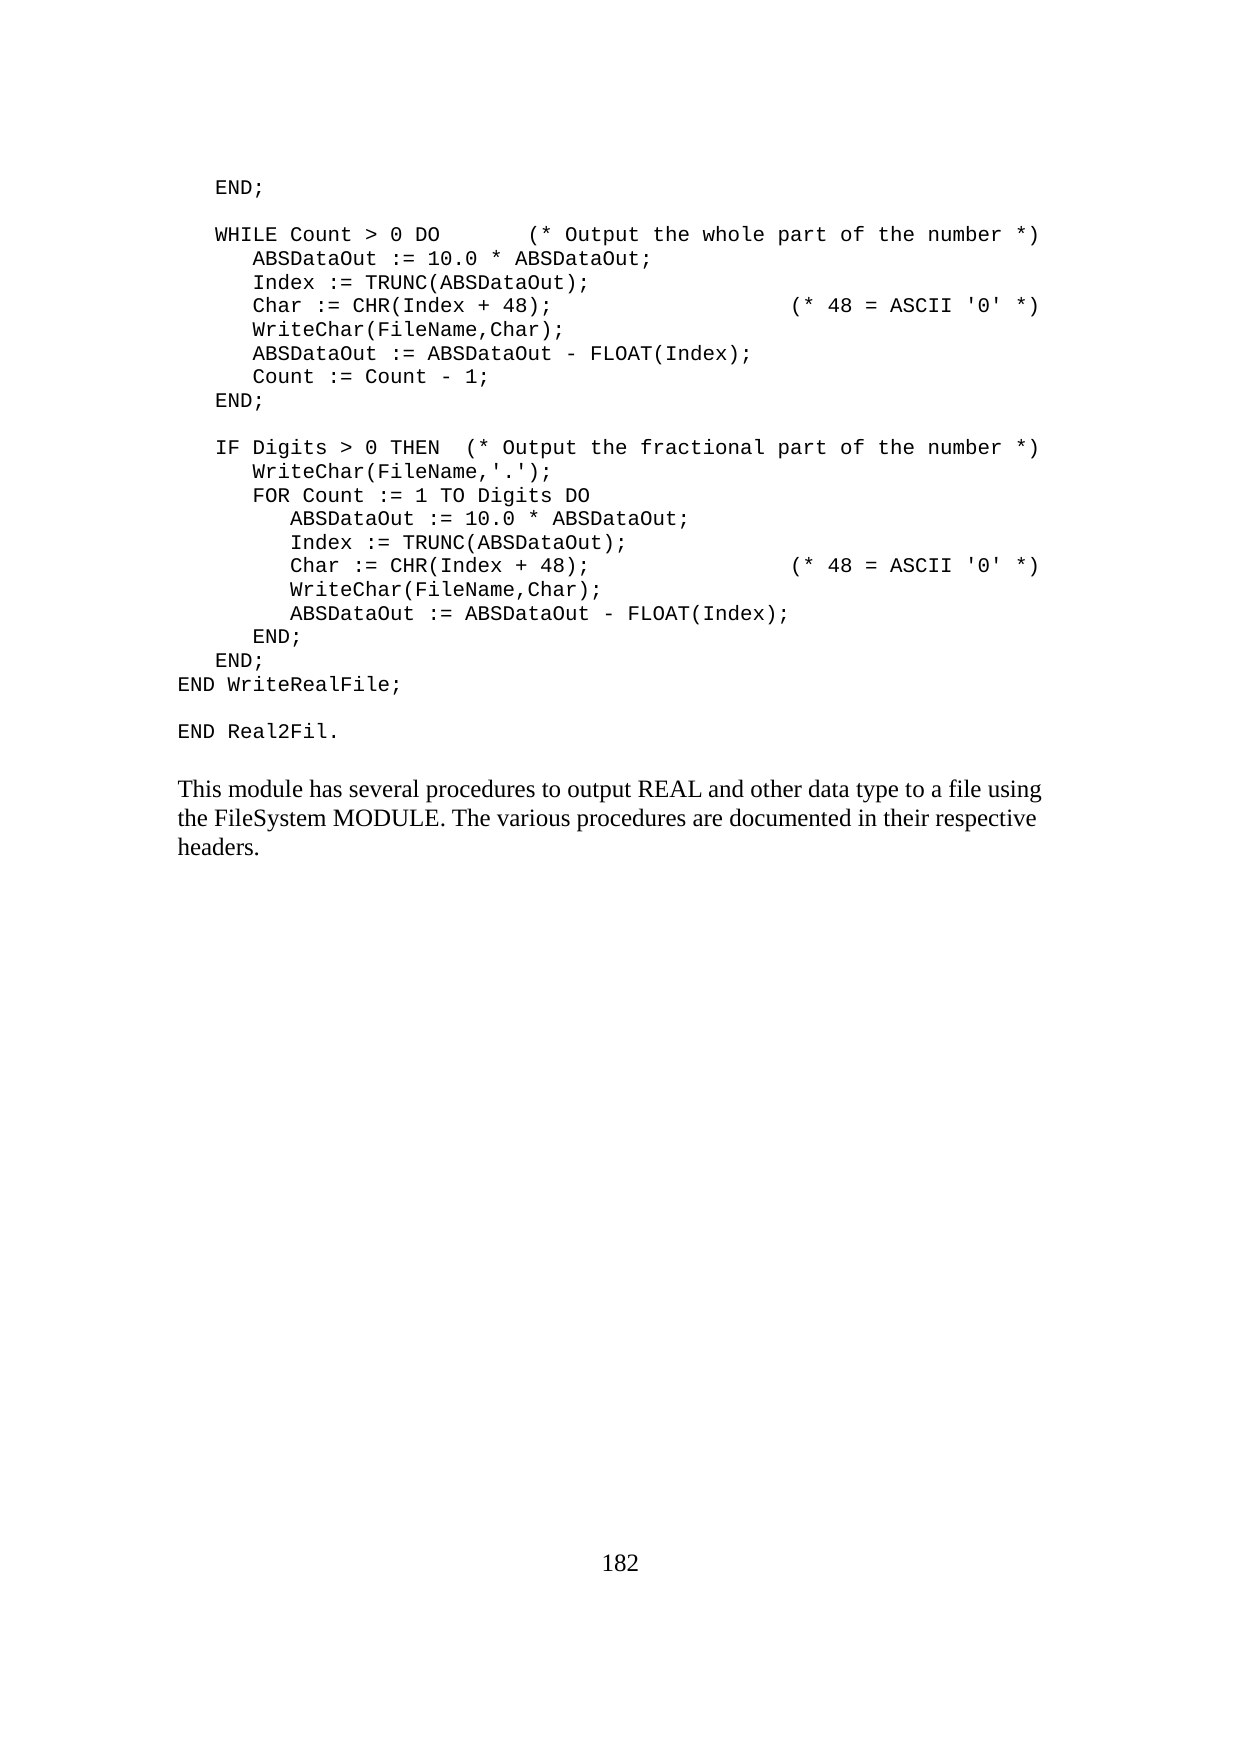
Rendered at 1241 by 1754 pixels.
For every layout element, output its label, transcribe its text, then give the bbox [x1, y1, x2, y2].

text Index := TRUNC(ABSDataOut); [177, 532, 1063, 556]
text This module has several procedures to output REAL and other data type to a file using the FileSystem MODULE. The various procedures are documented in their respective headers. [177, 774, 1063, 860]
text ABSDataOut := 10.0 * ABSDataOut; [177, 248, 1063, 272]
text WriteChar(FileName,Char); [177, 579, 1063, 603]
text WriteChar(FileName,Char); [177, 319, 1063, 343]
text Count := Count - 1; [177, 366, 1063, 390]
text END Real2Fil. [177, 721, 1063, 745]
text Char := CHR(Index + 48); (* 48 = ASCII '0' *) [177, 556, 1063, 579]
text ABSDataOut := 10.0 * ABSDataOut; [177, 508, 1063, 532]
text WriteChar(FileName,'.'); [177, 461, 1063, 484]
text IF Digits > 0 THEN (* Output the fractional part of the number *) [177, 437, 1063, 461]
text FOR Count := 1 TO Digits DO [177, 484, 1063, 508]
text WHILE Count > 0 DO (* Output the whole part of the number *) [177, 224, 1063, 248]
text END; [177, 177, 1063, 201]
text END; [177, 390, 1063, 414]
text Index := TRUNC(ABSDataOut); [177, 272, 1063, 295]
text END WriteRealFile; [177, 674, 1063, 697]
text END; [177, 650, 1063, 674]
text ABSDataOut := ABSDataOut - FLOAT(Index); [177, 603, 1063, 626]
text END; [177, 626, 1063, 650]
text ABSDataOut := ABSDataOut - FLOAT(Index); [177, 343, 1063, 366]
text Char := CHR(Index + 48); (* 48 = ASCII '0' *) [177, 295, 1063, 319]
